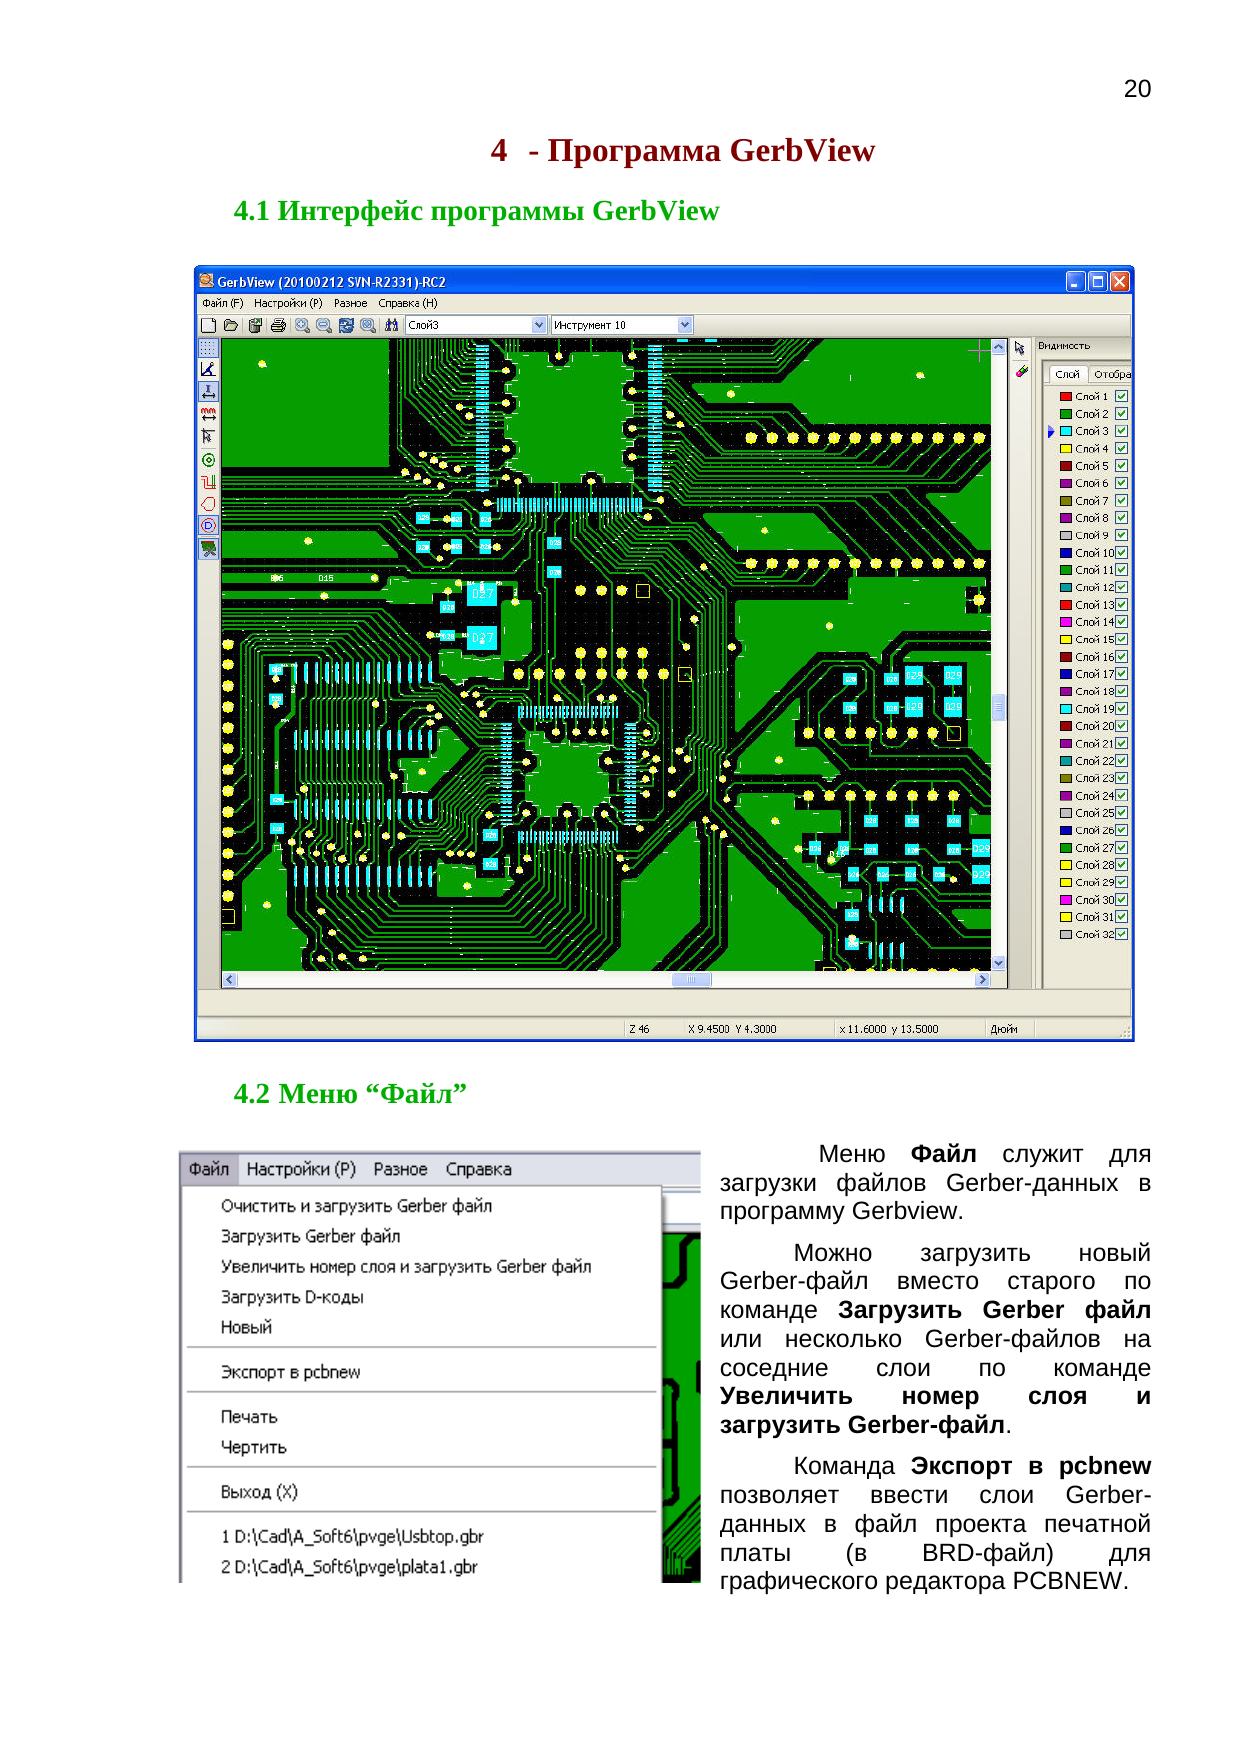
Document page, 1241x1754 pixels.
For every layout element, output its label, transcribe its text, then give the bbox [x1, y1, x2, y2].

picture [178, 1150, 701, 1583]
subtitle - Программа GerbView [215, 130, 1152, 168]
text Можно загрузить новый Gerber-файл вместо старого по команде Загрузить Gerber файл или несколько Gerber-файлов на соседние слои по команде Увеличить номер слоя и загрузить Gerber-файл. [701, 1238, 1152, 1439]
subtitle Меню “Файл” [233, 1076, 1152, 1109]
picture [193, 265, 1135, 1042]
subtitle 4.1 Интерфейс программы GerbView [233, 193, 1152, 227]
text Меню Файл служит для загрузки файлов Gerber-данных в программу Gerbview. [177, 1139, 1152, 1225]
text Команда Экспорт в pcbnew позволяет ввести слои Gerber-данных в файл проекта печатной платы (в BRD-файл) для графического редактора PCBNEW. [177, 1451, 1152, 1595]
